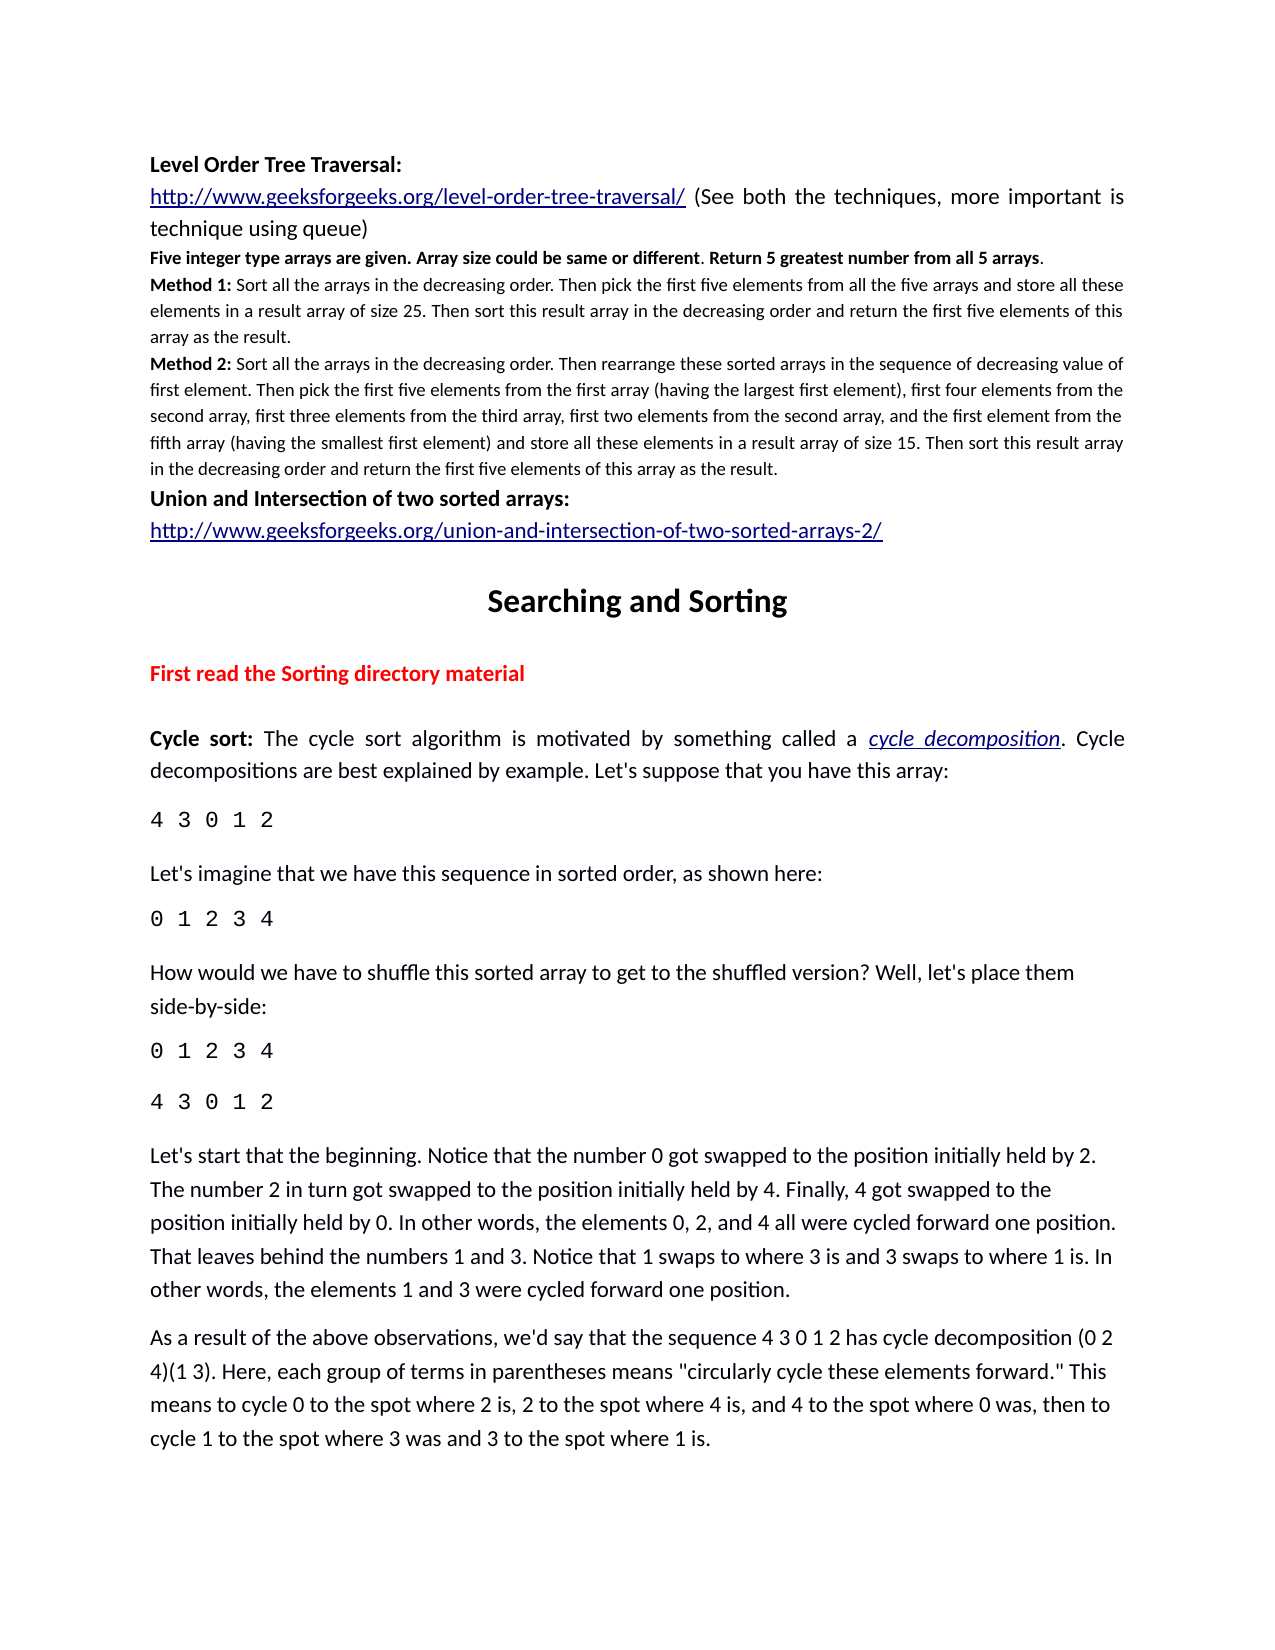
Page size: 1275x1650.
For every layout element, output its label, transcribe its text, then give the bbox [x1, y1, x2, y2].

list Cycle sort: The cycle sort algorithm is motivated by something called a cycle decomposition. Cycle decompositions are best explained by example. Let's suppose that you have this array: [150, 724, 1125, 784]
text 0 1 2 3 4 [150, 1040, 1125, 1066]
text Let's start that the beginning. Notice that the number 0 got swapped to the position initially held by 2. The number 2 in turn got swapped to the position initially held by 4. Finally, 4 got swapped to the position initially held by 0. In other words, the elements 0, 2, and 4 all were cycled forward one position. That leaves behind the numbers 1 and 3. Notice that 1 swaps to where 3 is and 3 swaps to where 1 is. In other words, the elements 1 and 3 were cycled forward one position. [150, 1141, 1125, 1303]
text As a result of the above observations, we'd say that the sequence 4 3 0 1 2 has cycle decomposition (0 2 4)(1 3). Here, each group of terms in parentheses means "circularly cycle these elements forward." This means to cycle 0 to the spot where 2 is, 2 to the spot where 4 is, and 4 to the spot where 0 was, then to cycle 1 to the spot where 3 was and 3 to the spot where 1 is. [150, 1323, 1125, 1452]
text How would we have to shuffle this sorted array to get to the shuffled version? Well, let's place them side-by-side: [150, 958, 1125, 1020]
text 4 3 0 1 2 [150, 1091, 1125, 1116]
list Level Order Tree Traversal: [150, 150, 1125, 178]
list http://www.geeksforgeeks.org/union-and-intersection-of-two-sorted-arrays-2/ [150, 516, 1125, 544]
text 0 1 2 3 4 [150, 908, 1125, 933]
list Five integer type arrays are given. Array size could be same or different. Return 5 greatest number from all 5 arrays. [150, 247, 1125, 269]
text 4 3 0 1 2 [150, 809, 1125, 835]
list Method 1: Sort all the arrays in the decreasing order. Then pick the first five elements from all the five arrays and store all these elements in a result array of size 25. Then sort this result array in the decreasing order and return the first five elements of this array as the result. [150, 273, 1125, 348]
text Let's imagine that we have this sequence in sorted order, as shown here: [150, 859, 1125, 887]
list Method 2: Sort all the arrays in the decreasing order. Then rearrange these sorted arrays in the sequence of decreasing value of first element. Then pick the first five elements from the first array (having the largest first element), first four elements from the second array, first three elements from the third array, first two elements from the second array, and the first element from the fifth array (having the smallest first element) and store all these elements in a result array of size 15. Then sort this result array in the decreasing order and return the first five elements of this array as the result. [150, 352, 1125, 480]
list http://www.geeksforgeeks.org/level-order-tree-traversal/ (See both the techniques, more important is technique using queue) [150, 182, 1125, 242]
list Union and Intersection of two sorted arrays: [150, 484, 1125, 512]
list First read the Sorting directory material [150, 659, 1125, 687]
list Searching and Sorting [150, 580, 1125, 621]
